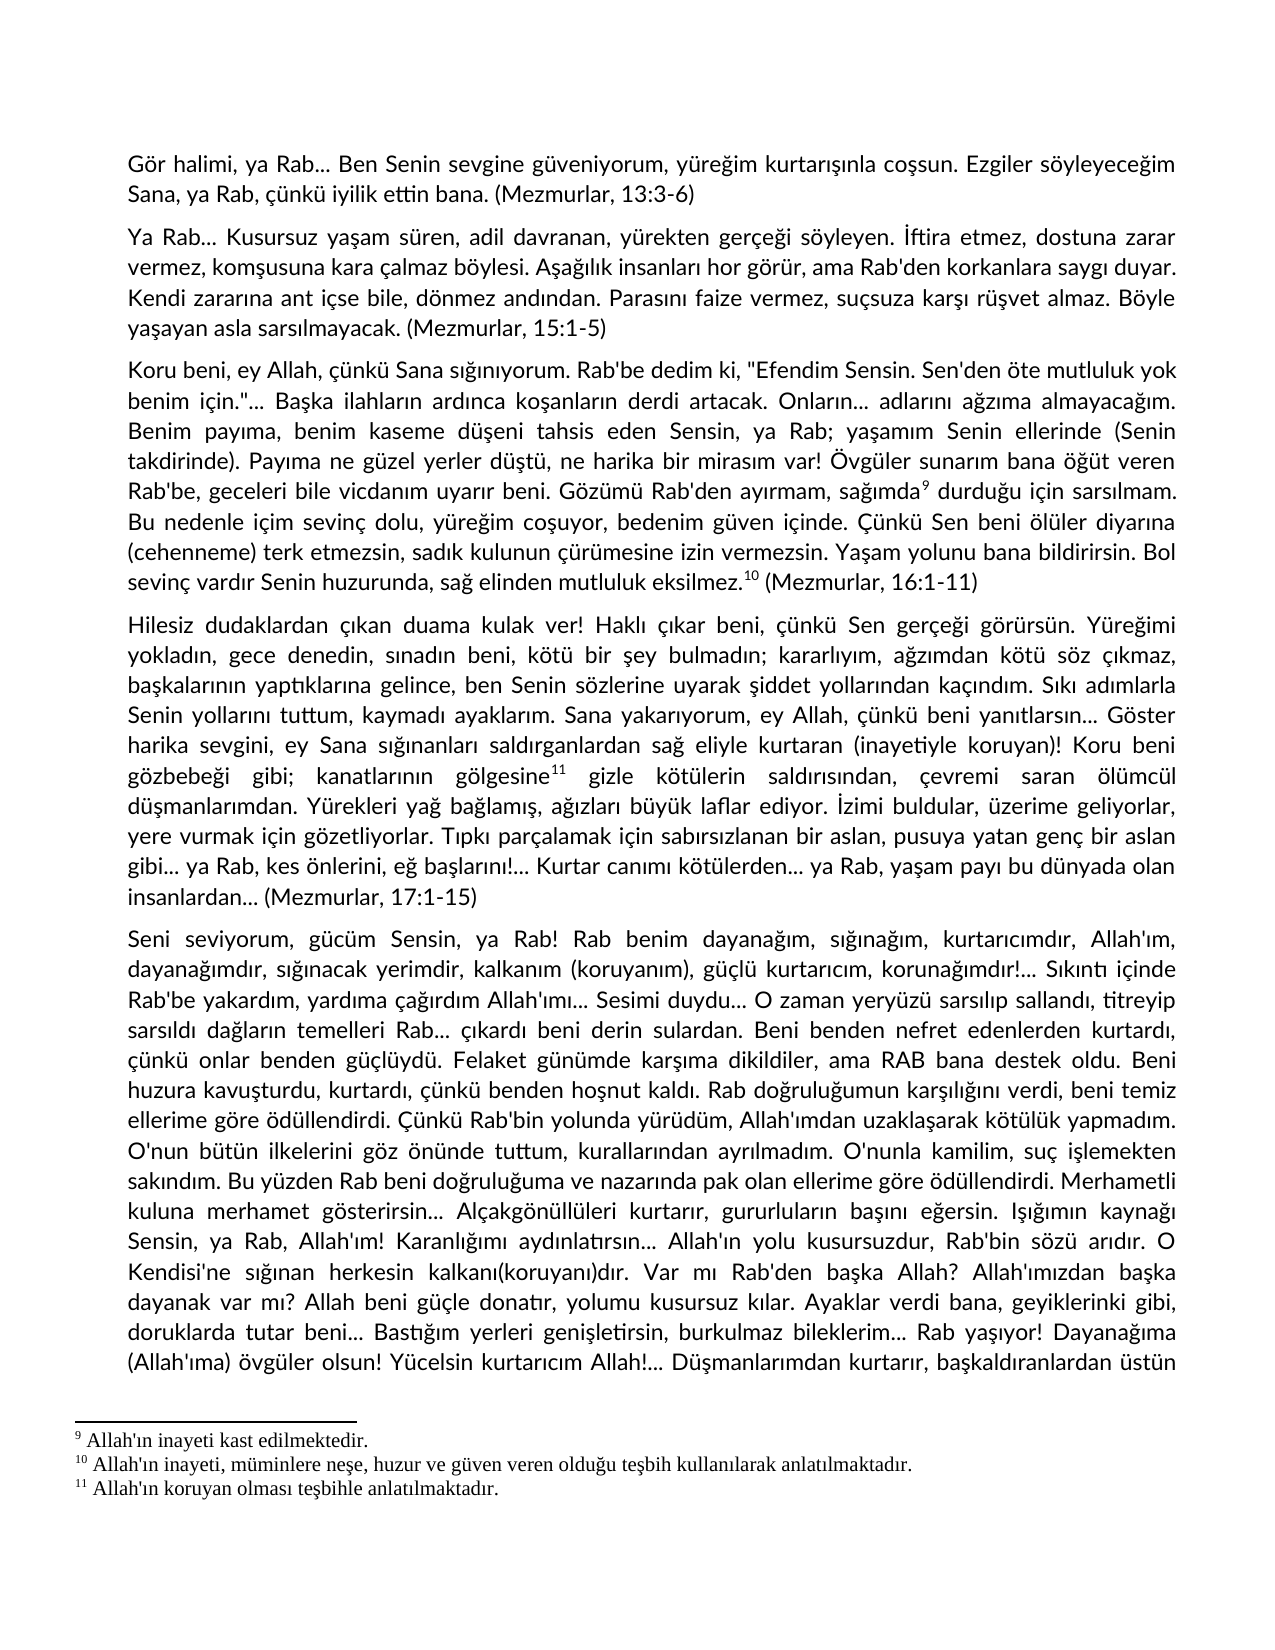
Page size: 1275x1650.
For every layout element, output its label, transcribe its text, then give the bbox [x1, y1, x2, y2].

text Ya Rab... Kusursuz yaşam süren, adil davranan, yürekten gerçeği söyleyen. İftira etmez, dostuna zarar vermez, komşusuna kara çalmaz böylesi. Aşağılık insanları hor görür, ama Rab'den korkanlara saygı duyar. Kendi zararına ant içse bile, dönmez andından. Parasını faize vermez, suçsuza karşı rüşvet almaz. Böyle yaşayan asla sarsılmayacak. (Mezmurlar, 15:1-5) [127, 223, 1177, 341]
text Allah'ın inayeti, müminlere neşe, huzur ve güven veren olduğu teşbih kullanılarak anlatılmaktadır. [75, 1452, 1200, 1476]
text Seni seviyorum, gücüm Sensin, ya Rab! Rab benim dayanağım, sığınağım, kurtarıcımdır, Allah'ım, dayanağımdır, sığınacak yerimdir, kalkanım (koruyanım), güçlü kurtarıcım, korunağımdır!... Sıkıntı içinde Rab'be yakardım, yardıma çağırdım Allah'ımı... Sesimi duydu... O zaman yeryüzü sarsılıp sallandı, titreyip sarsıldı dağların temelleri Rab... çıkardı beni derin sulardan. Beni benden nefret edenlerden kurtardı, çünkü onlar benden güçlüydü. Felaket günümde karşıma dikildiler, ama RAB bana destek oldu. Beni huzura kavuşturdu, kurtardı, çünkü benden hoşnut kaldı. Rab doğruluğumun karşılığını verdi, beni temiz ellerime göre ödüllendirdi. Çünkü Rab'bin yolunda yürüdüm, Allah'ımdan uzaklaşarak kötülük yapmadım. O'nun bütün ilkelerini göz önünde tuttum, kurallarından ayrılmadım. O'nunla kamilim, suç işlemekten sakındım. Bu yüzden Rab beni doğruluğuma ve nazarında pak olan ellerime göre ödüllendirdi. Merhametli kuluna merhamet gösterirsin... Alçakgönüllüleri kurtarır, gururluların başını eğersin. Işığımın kaynağı Sensin, ya Rab, Allah'ım! Karanlığımı aydınlatırsın... Allah'ın yolu kusursuzdur, Rab'bin sözü arıdır. O Kendisi'ne sığınan herkesin kalkanı(koruyanı)dır. Var mı Rab'den başka Allah? Allah'ımızdan başka dayanak var mı? Allah beni güçle donatır, yolumu kusursuz kılar. Ayaklar verdi bana, geyiklerinki gibi, doruklarda tutar beni... Bastığım yerleri genişletirsin, burkulmaz bileklerim... Rab yaşıyor! Dayanağıma (Allah'ıma) övgüler olsun! Yücelsin kurtarıcım Allah!... Düşmanlarımdan kurtarır, başkaldıranlardan üstün [127, 925, 1177, 1375]
text Hilesiz dudaklardan çıkan duama kulak ver! Haklı çıkar beni, çünkü Sen gerçeği görürsün. Yüreğimi yokladın, gece denedin, sınadın beni, kötü bir şey bulmadın; kararlıyım, ağzımdan kötü söz çıkmaz, başkalarının yaptıklarına gelince, ben Senin sözlerine uyarak şiddet yollarından kaçındım. Sıkı adımlarla Senin yollarını tuttum, kaymadı ayaklarım. Sana yakarıyorum, ey Allah, çünkü beni yanıtlarsın... Göster harika sevgini, ey Sana sığınanları saldırganlardan sağ eliyle kurtaran (inayetiyle koruyan)! Koru beni gözbebeği gibi; kanatlarının gölgesine gizle kötülerin saldırısından, çevremi saran ölümcül düşmanlarımdan. Yürekleri yağ bağlamış, ağızları büyük laflar ediyor. İzimi buldular, üzerime geliyorlar, yere vurmak için gözetliyorlar. Tıpkı parçalamak için sabırsızlanan bir aslan, pusuya yatan genç bir aslan gibi... ya Rab, kes önlerini, eğ başlarını!... Kurtar canımı kötülerden... ya Rab, yaşam payı bu dünyada olan insanlardan... (Mezmurlar, 17:1-15) [127, 610, 1177, 910]
text Allah'ın koruyan olması teşbihle anlatılmaktadır. [75, 1476, 1200, 1500]
text Gör halimi, ya Rab... Ben Senin sevgine güveniyorum, yüreğim kurtarışınla coşsun. Ezgiler söyleyeceğim Sana, ya Rab, çünkü iyilik ettin bana. (Mezmurlar, 13:3-6) [127, 150, 1177, 208]
text Koru beni, ey Allah, çünkü Sana sığınıyorum. Rab'be dedim ki, "Efendim Sensin. Sen'den öte mutluluk yok benim için."... Başka ilahların ardınca koşanların derdi artacak. Onların... adlarını ağzıma almayacağım. Benim payıma, benim kaseme düşeni tahsis eden Sensin, ya Rab; yaşamım Senin ellerinde (Senin takdirinde). Payıma ne güzel yerler düştü, ne harika bir mirasım var! Övgüler sunarım bana öğüt veren Rab'be, geceleri bile vicdanım uyarır beni. Gözümü Rab'den ayırmam, sağımda durduğu için sarsılmam. Bu nedenle içim sevinç dolu, yüreğim coşuyor, bedenim güven içinde. Çünkü Sen beni ölüler diyarına (cehenneme) terk etmezsin, sadık kulunun çürümesine izin vermezsin. Yaşam yolunu bana bildirirsin. Bol sevinç vardır Senin huzurunda, sağ elinden mutluluk eksilmez. (Mezmurlar, 16:1-11) [127, 356, 1177, 595]
text Allah'ın inayeti kast edilmektedir. [75, 1428, 1200, 1452]
